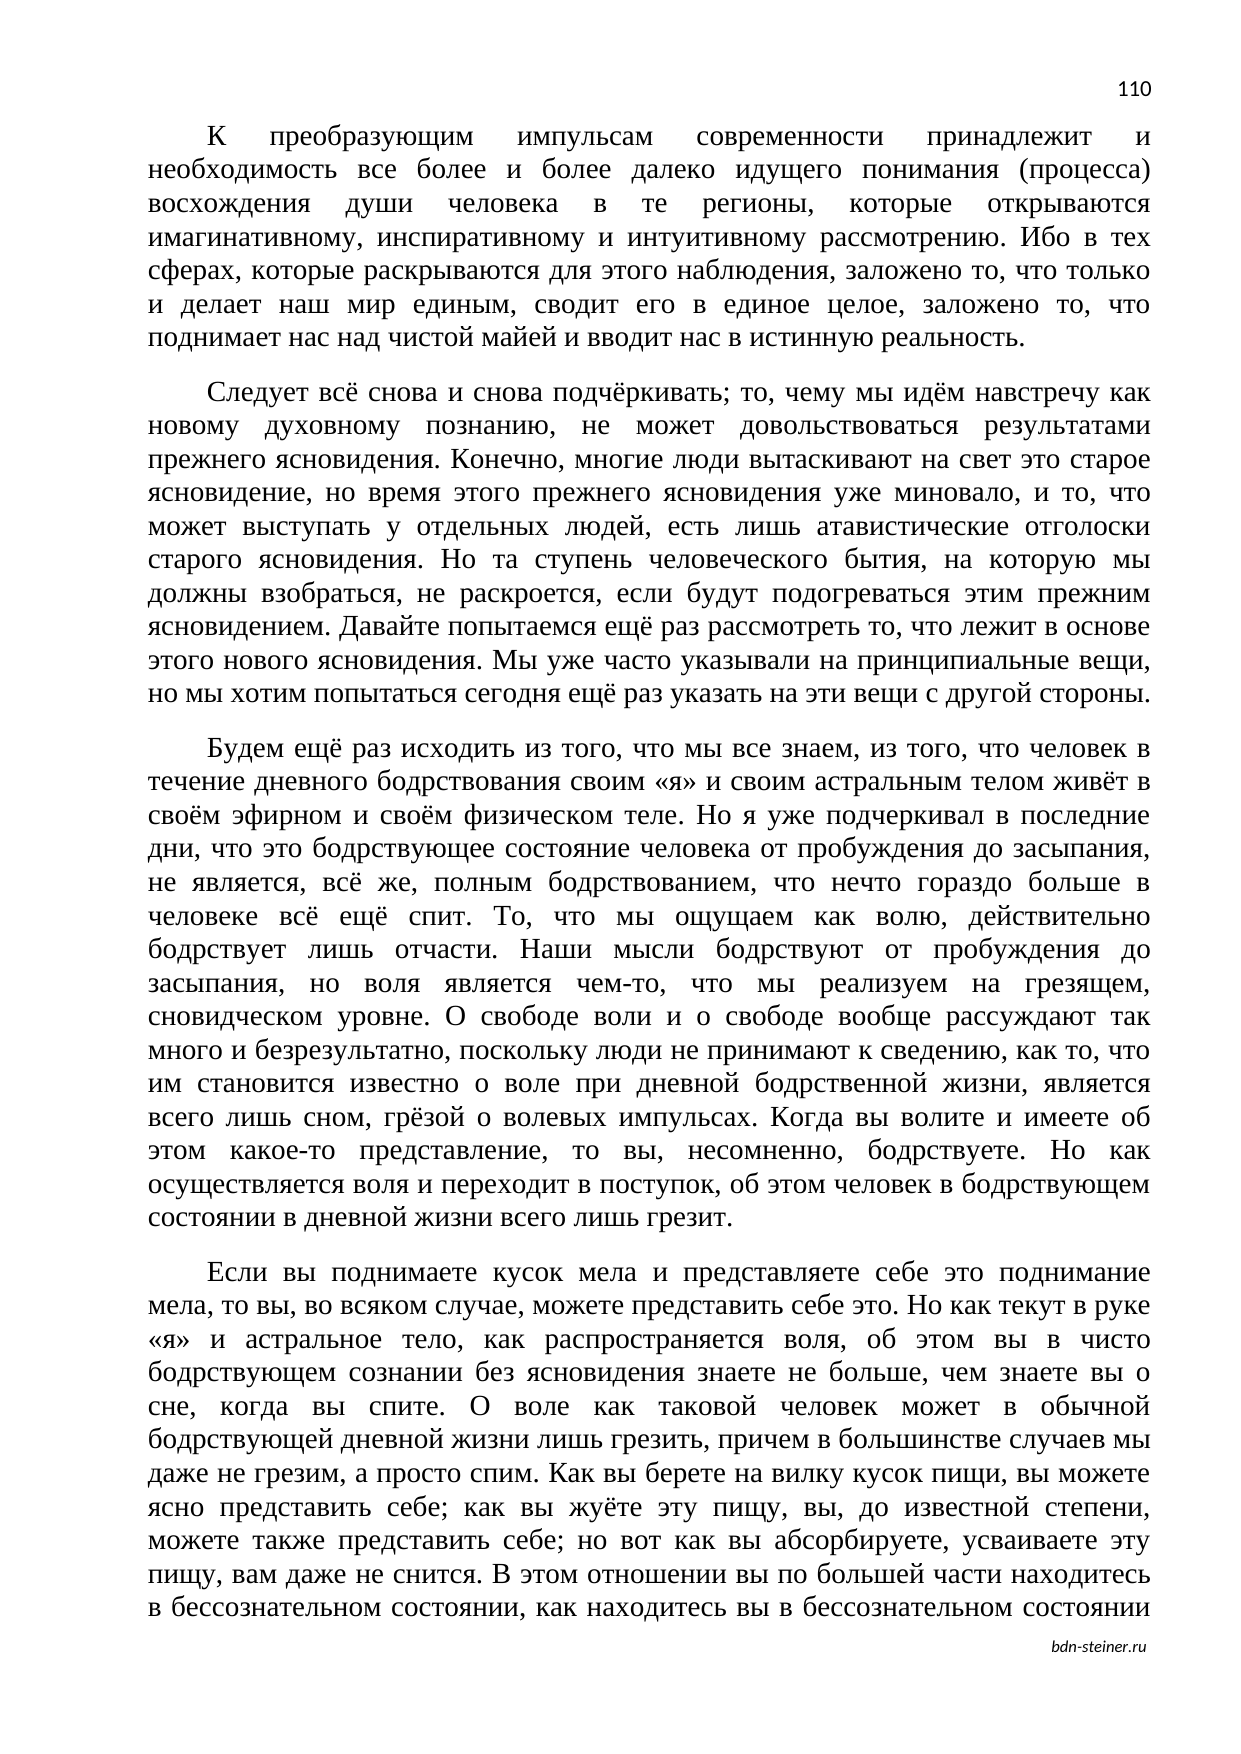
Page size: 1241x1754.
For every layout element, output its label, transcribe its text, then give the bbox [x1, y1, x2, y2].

text К преобразующим импульсам современности принадлежит и необходимость все более и более далеко идущего понимания (процесса) восхождения души человека в те регионы, которые открываются имагинативному, инспиративному и интуитивному рассмотрению. Ибо в тех сферах, которые раскрываются для этого наблюдения, заложено то, что только и делает наш мир единым, сводит его в единое целое, заложено то, что поднимает нас над чистой майей и вводит нас в истинную реальность. [148, 118, 1152, 353]
text Будем ещё раз исходить из того, что мы все знаем, из того, что человек в течение дневного бодрствования своим «я» и своим астральным телом живёт в своём эфирном и своём физическом теле. Но я уже подчеркивал в последние дни, что это бодрствующее состояние человека от пробуждения до засыпания, не является, всё же, полным бодрствованием, что нечто гораздо больше в человеке всё ещё спит. То, что мы ощущаем как волю, действительно бодрствует лишь отчасти. Наши мысли бодрствуют от пробуждения до засыпания, но воля является чем-то, что мы реализуем на грезящем, сновидческом уровне. О свободе воли и о свободе вообще рассуждают так много и безрезультатно, поскольку люди не принимают к сведению, как то, что им становится известно о воле при дневной бодрственной жизни, является всего лишь сном, грёзой о волевых импульсах. Когда вы волите и имеете об этом какое-то представление, то вы, несомненно, бодрствуете. Но как осуществляется воля и переходит в поступок, об этом человек в бодрствующем состоянии в дневной жизни всего лишь грезит. [148, 730, 1152, 1233]
text Следует всё снова и снова подчёркивать; то, чему мы идём навстречу как новому духовному познанию, не может довольствоваться результатами прежнего ясновидения. Конечно, многие люди вытаскивают на свет это старое ясновидение, но время этого прежнего ясновидения уже миновало, и то, что может выступать у отдельных людей, есть лишь атавистические отголоски старого ясновидения. Но та ступень человеческого бытия, на которую мы должны взобраться, не раскроется, если будут подогреваться этим прежним ясновидением. Давайте попытаемся ещё раз рассмотреть то, что лежит в основе этого нового ясновидения. Мы уже часто указывали на принципиальные вещи, но мы хотим попытаться сегодня ещё раз указать на эти вещи с другой стороны. [148, 374, 1152, 709]
text Если вы поднимаете кусок мела и представляете себе это поднимание мела, то вы, во всяком случае, можете представить себе это. Но как текут в руке «я» и астральное тело, как распространяется воля, об этом вы в чисто бодрствующем сознании без ясновидения знаете не больше, чем знаете вы о сне, когда вы спите. О воле как таковой человек может в обычной бодрствующей дневной жизни лишь грезить, причем в большинстве случаев мы даже не грезим, а просто спим. Как вы берете на вилку кусок пищи, вы можете ясно представить себе; как вы жуёте эту пищу, вы, до известной степени, можете также представить себе; но вот как вы абсорбируете, усваиваете эту пищу, вам даже не снится. В этом отношении вы по большей части находитесь в бессознательном состоянии, как находитесь вы в бессознательном состоянии [148, 1254, 1152, 1623]
